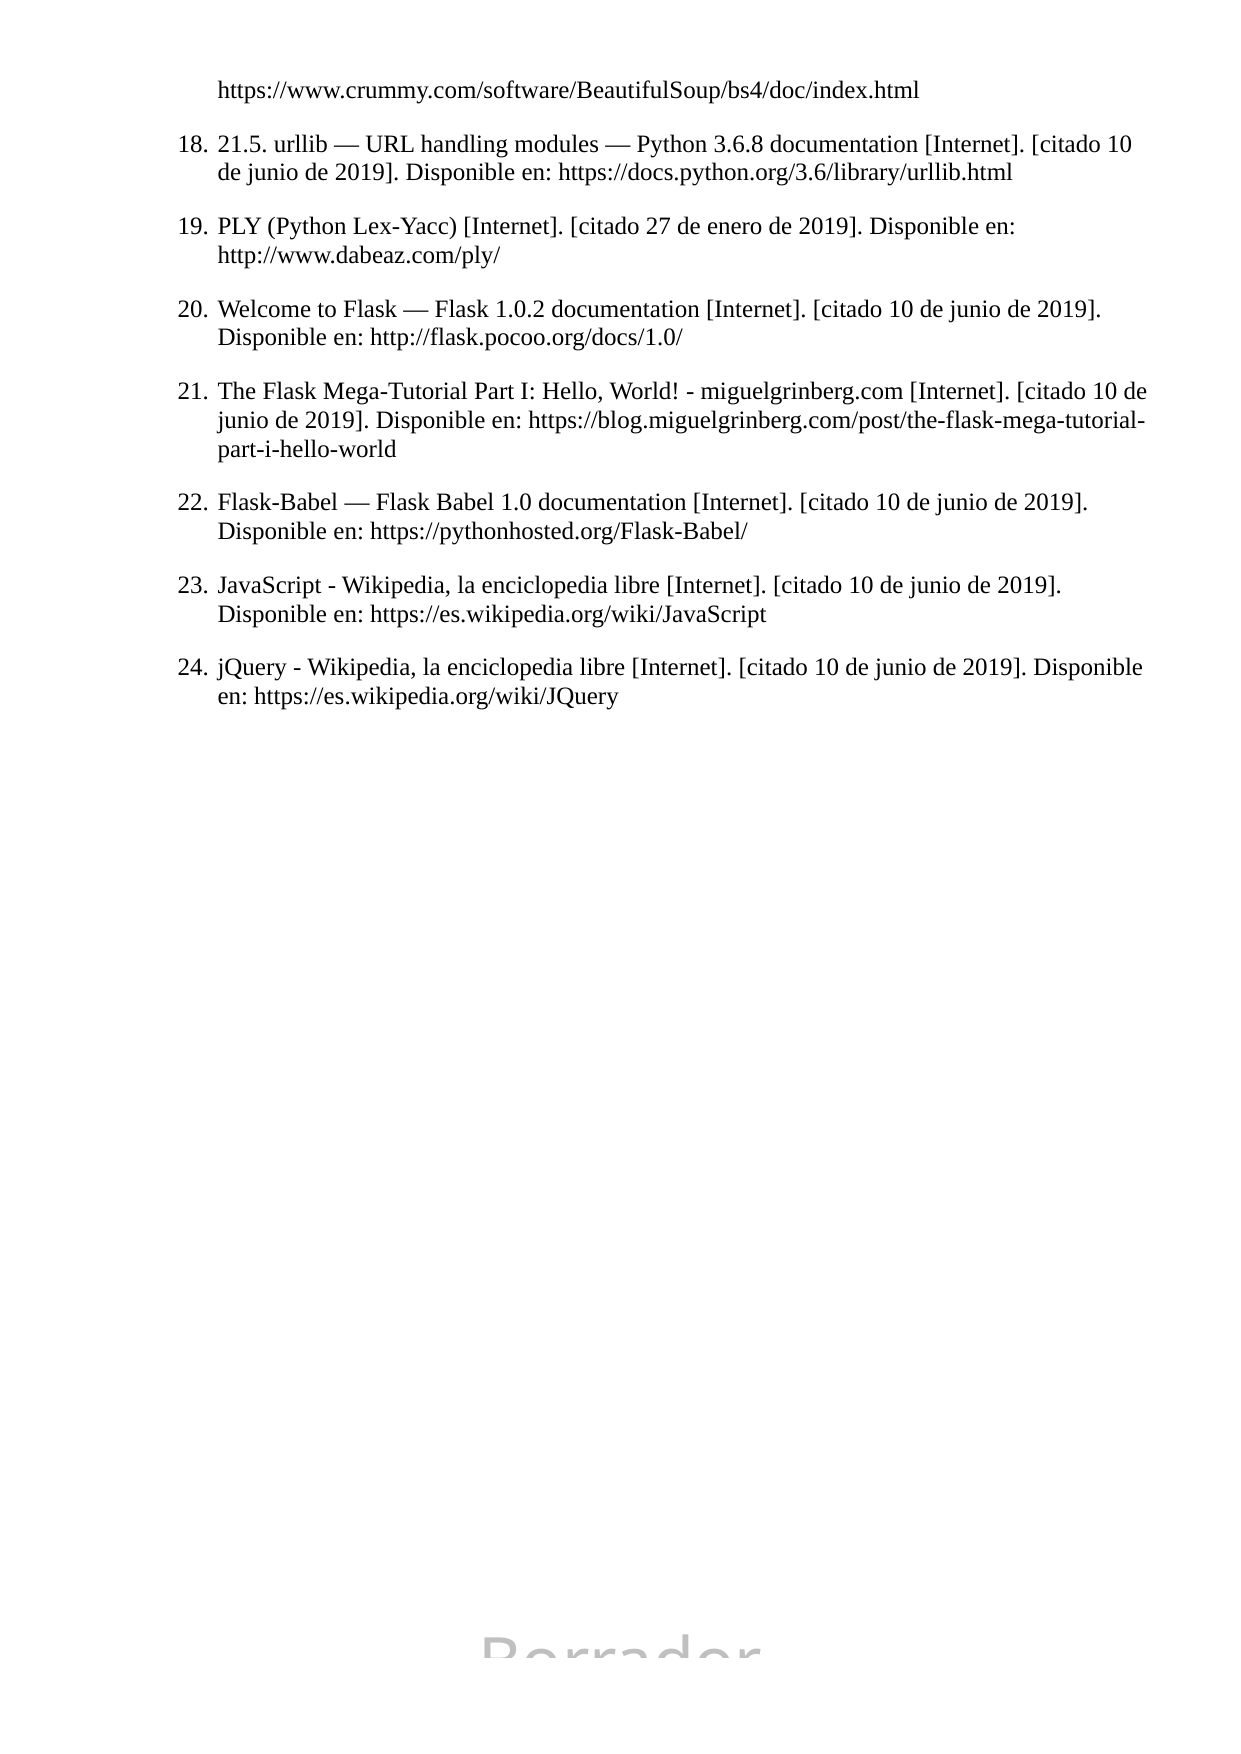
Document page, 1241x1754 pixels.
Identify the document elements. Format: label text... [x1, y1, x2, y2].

text 18. 21.5. urllib — URL handling modules — Python 3.6.8 documentation [Internet]. [citado 10 de junio de 2019]. Disponible en: https://docs.python.org/3.6/library/urllib.html [177, 129, 1152, 186]
text https://www.crummy.com/software/BeautifulSoup/bs4/doc/index.html [177, 75, 1152, 104]
text 22. Flask-Babel — Flask Babel 1.0 documentation [Internet]. [citado 10 de junio de 2019]. Disponible en: https://pythonhosted.org/Flask-Babel/ [177, 487, 1152, 545]
text 23. JavaScript - Wikipedia, la enciclopedia libre [Internet]. [citado 10 de junio de 2019]. Disponible en: https://es.wikipedia.org/wiki/JavaScript [177, 570, 1152, 627]
text 24. jQuery - Wikipedia, la enciclopedia libre [Internet]. [citado 10 de junio de 2019]. Disponible en: https://es.wikipedia.org/wiki/JQuery [177, 652, 1152, 710]
text 20. Welcome to Flask — Flask 1.0.2 documentation [Internet]. [citado 10 de junio de 2019]. Disponible en: http://flask.pocoo.org/docs/1.0/ [177, 294, 1152, 351]
text 21. The Flask Mega-Tutorial Part I: Hello, World! - miguelgrinberg.com [Internet]. [citado 10 de junio de 2019]. Disponible en: https://blog.miguelgrinberg.com/post/the-flask-mega-tutorial-part-i-hello-world [177, 376, 1152, 462]
text 19. PLY (Python Lex-Yacc) [Internet]. [citado 27 de enero de 2019]. Disponible en: http://www.dabeaz.com/ply/ [177, 211, 1152, 269]
